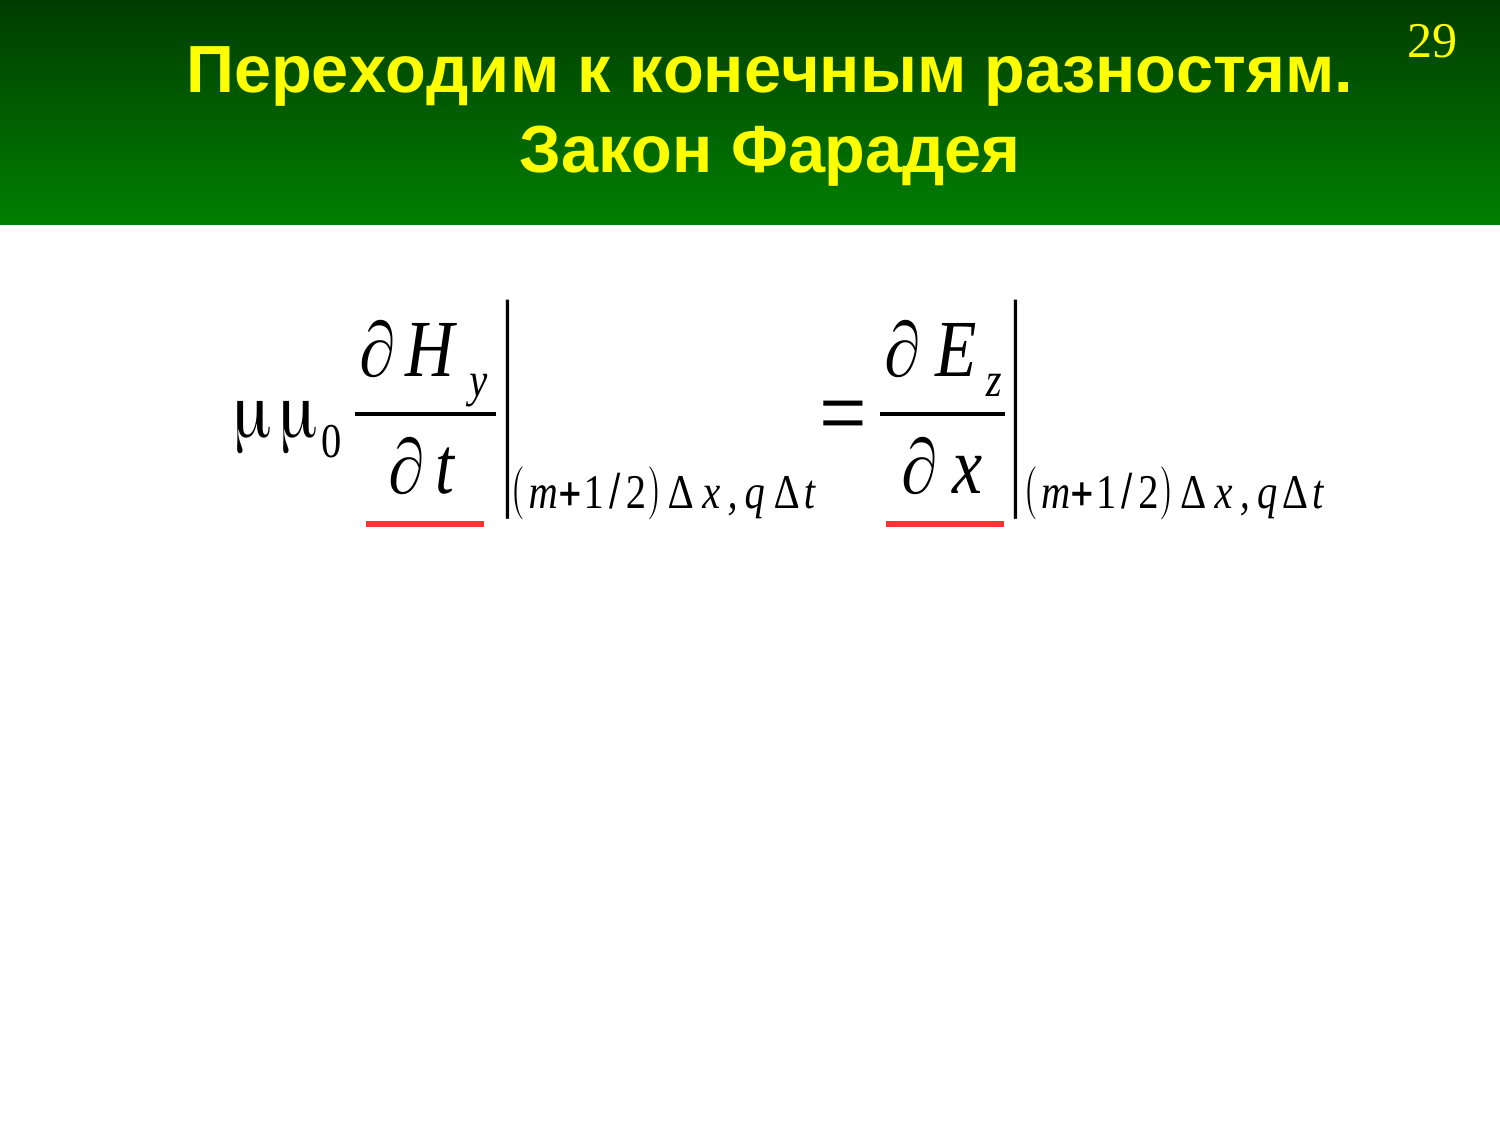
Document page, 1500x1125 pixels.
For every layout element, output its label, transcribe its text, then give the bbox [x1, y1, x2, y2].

chart [215, 295, 1345, 524]
title Переходим к конечным разностям. Закон Фарадея [100, 0, 1441, 249]
